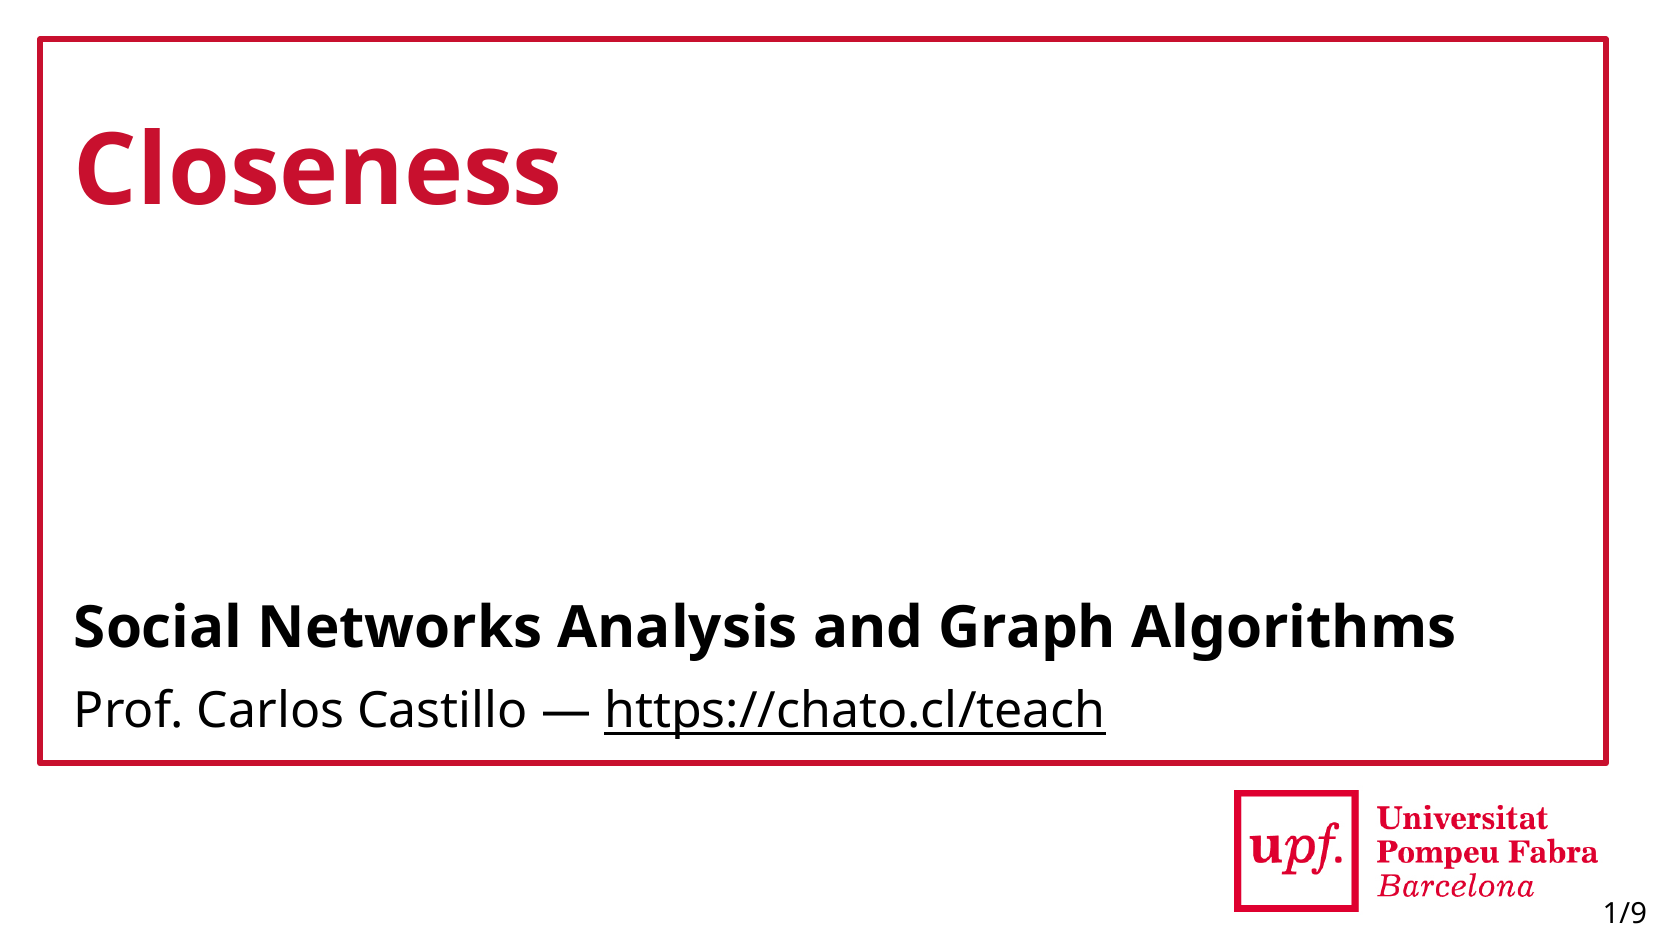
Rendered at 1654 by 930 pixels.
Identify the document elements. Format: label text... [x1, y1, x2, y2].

chart [770, 589, 889, 649]
text_box Closeness Social Networks Analysis and Graph Algorithms Prof. Carlos Castillo — https://chato.cl/teach [73, 77, 1562, 734]
picture [1229, 784, 1603, 915]
